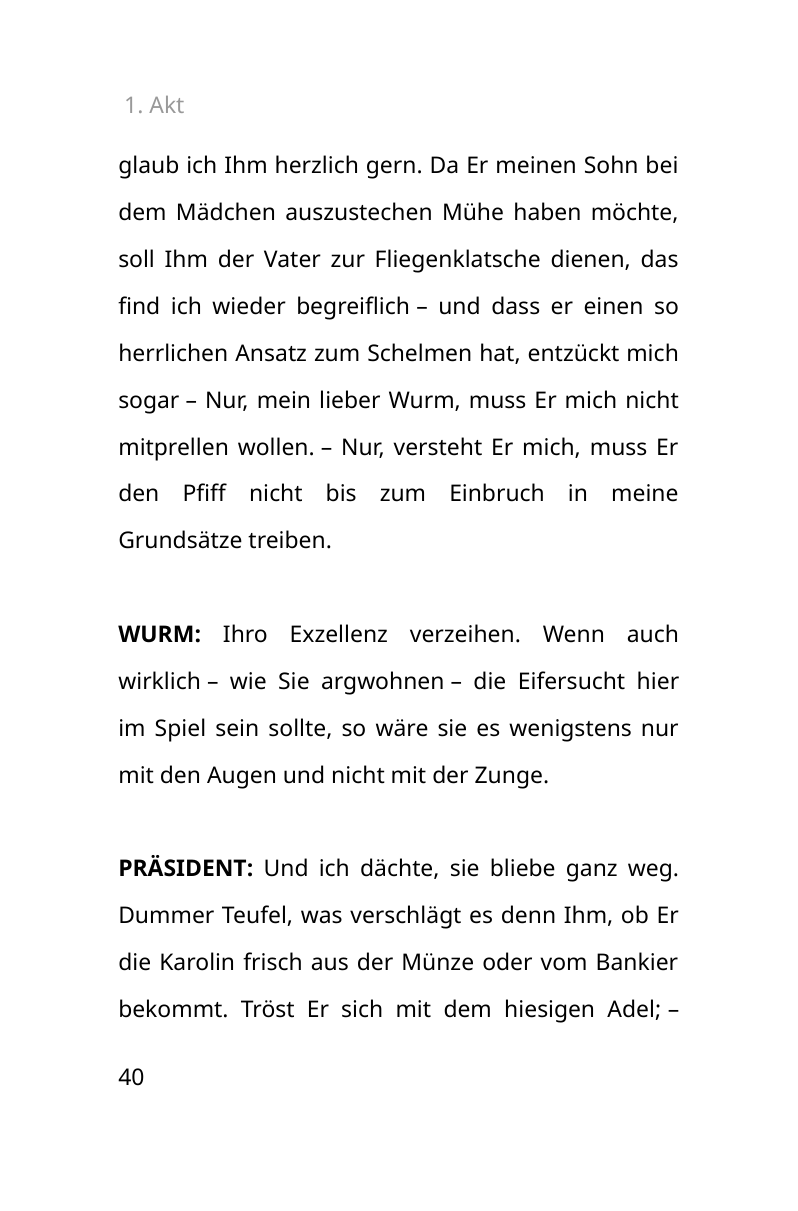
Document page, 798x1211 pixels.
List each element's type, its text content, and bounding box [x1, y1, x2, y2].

text glaub ich Ihm herzlich gern. Da Er meinen Sohn bei dem Mädchen auszustechen Mühe haben möchte, soll Ihm der Vater zur Fliegenklatsche dienen, das find ich wieder begreiflich – und dass er einen so herrlichen Ansatz zum Schelmen hat, entzückt mich sogar – Nur, mein lieber Wurm, muss Er mich nicht mitprellen wollen. – Nur, versteht Er mich, muss Er den Pfiff nicht bis zum Einbruch in meine Grundsätze treiben. [118, 149, 679, 556]
text WURM: Ihro Exzellenz verzeihen. Wenn auch wirklich – wie Sie argwohnen – die Eifersucht hier im Spiel sein sollte, so wäre sie es wenigstens nur mit den Augen und nicht mit der Zunge. [118, 583, 679, 790]
text PRÄSIDENT: Und ich dächte, sie bliebe ganz weg. Dummer Teufel, was verschlägt es denn Ihm, ob Er die Karolin frisch aus der Münze oder vom Bankier bekommt. Tröst Er sich mit dem hiesigen Adel; – [118, 817, 679, 1024]
